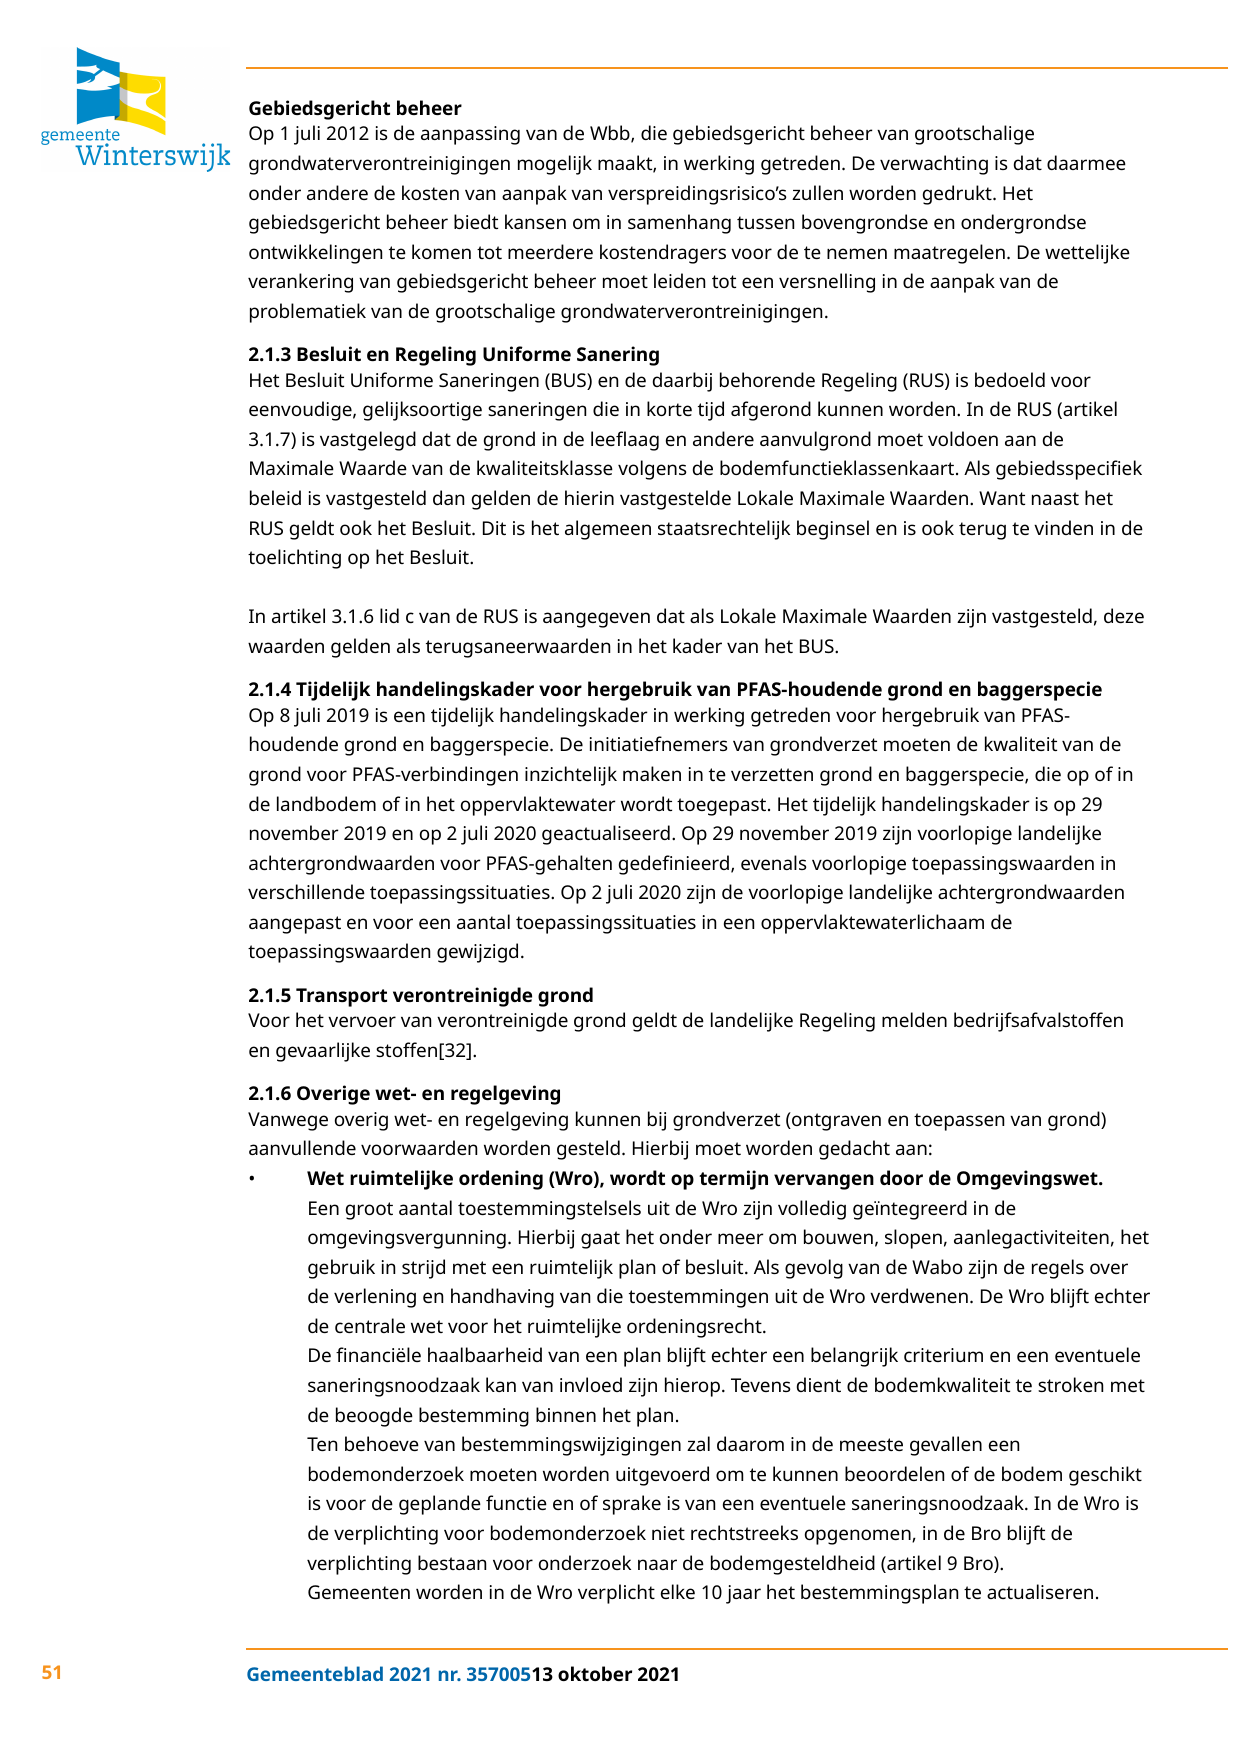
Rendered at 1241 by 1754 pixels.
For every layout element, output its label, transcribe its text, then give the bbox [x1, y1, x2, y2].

text 2.1.5 Transport verontreinigde grond [248, 982, 1152, 1007]
text Op 1 juli 2012 is de aanpassing van de Wbb, die gebiedsgericht beheer van grootschalige grondwaterverontreinigingen mogelijk maakt, in werking getreden. De verwachting is dat daarmee onder andere de kosten van aanpak van verspreidingsrisico’s zullen worden gedrukt. Het gebiedsgericht beheer biedt kansen om in samenhang tussen bovengrondse en ondergrondse ontwikkelingen te komen tot meerdere kostendragers voor de te nemen maatregelen. De wettelijke verankering van gebiedsgericht beheer moet leiden tot een versnelling in de aanpak van de problematiek van de grootschalige grondwaterverontreinigingen. [248, 121, 1152, 324]
text Op 8 juli 2019 is een tijdelijk handelingskader in werking getreden voor hergebruik van PFAS- houdende grond en baggerspecie. De initiatiefnemers van grondverzet moeten de kwaliteit van de grond voor PFAS-verbindingen inzichtelijk maken in te verzetten grond en baggerspecie, die op of in de landbodem of in het oppervlaktewater wordt toegepast. Het tijdelijk handelingskader is op 29 november 2019 en op 2 juli 2020 geactualiseerd. Op 29 november 2019 zijn voorlopige landelijke achtergrondwaarden voor PFAS-gehalten gedefinieerd, evenals voorlopige toepassingswaarden in verschillende toepassingssituaties. Op 2 juli 2020 zijn de voorlopige landelijke achtergrondwaarden aangepast en voor een aantal toepassingssituaties in een oppervlaktewaterlichaam de toepassingswaarden gewijzigd. [248, 702, 1152, 964]
text Voor het vervoer van verontreinigde grond geldt de landelijke Regeling melden bedrijfsafvalstoffen en gevaarlijke stoffen[32]. [248, 1007, 1152, 1063]
list Ten behoeve van bestemmingswijzigingen zal daarom in de meeste gevallen een bodemonderzoek moeten worden uitgevoerd om te kunnen beoordelen of de bodem geschikt is voor de geplande functie en of sprake is van een eventuele saneringsnoodzaak. In de Wro is de verplichting voor bodemonderzoek niet rechtstreeks opgenomen, in de Bro blijft de verplichting bestaan voor onderzoek naar de bodemgesteldheid (artikel 9 Bro). [248, 1431, 1152, 1575]
text In artikel 3.1.6 lid c van de RUS is aangegeven dat als Lokale Maximale Waarden zijn vastgesteld, deze waarden gelden als terugsaneerwaarden in het kader van het BUS. [248, 603, 1152, 659]
text 2.1.6 Overige wet- en regelgeving [248, 1080, 1152, 1106]
text 2.1.3 Besluit en Regeling Uniforme Sanering [248, 341, 1152, 367]
list Wet ruimtelijke ordening (Wro), wordt op termijn vervangen door de Omgevingswet. [248, 1165, 1152, 1191]
picture [225, 153, 231, 162]
text Het Besluit Uniforme Saneringen (BUS) en de daarbij behorende Regeling (RUS) is bedoeld voor eenvoudige, gelijksoortige saneringen die in korte tijd afgerond kunnen worden. In de RUS (artikel 3.1.7) is vastgelegd dat de grond in de leeflaag en andere aanvulgrond moet voldoen aan de Maximale Waarde van de kwaliteitsklasse volgens de bodemfunctieklassenkaart. Als gebiedsspecifiek beleid is vastgesteld dan gelden de hierin vastgestelde Lokale Maximale Waarden. Want naast het RUS geldt ook het Besluit. Dit is het algemeen staatsrechtelijk beginsel en is ook terug te vinden in de toelichting op het Besluit. [248, 367, 1152, 570]
list Gemeenten worden in de Wro verplicht elke 10 jaar het bestemmingsplan te actualiseren. [248, 1579, 1152, 1605]
picture [41, 47, 231, 172]
text Gebiedsgericht beheer [248, 95, 1152, 121]
list De financiële haalbaarheid van een plan blijft echter een belangrijk criterium en een eventuele saneringsnoodzaak kan van invloed zijn hierop. Tevens dient de bodemkwaliteit te stroken met de beoogde bestemming binnen het plan. [248, 1343, 1152, 1427]
list Een groot aantal toestemmingstelsels uit de Wro zijn volledig geïntegreerd in de omgevingsvergunning. Hierbij gaat het onder meer om bouwen, slopen, aanlegactiviteiten, het gebruik in strijd met een ruimtelijk plan of besluit. Als gevolg van de Wabo zijn de regels over de verlening en handhaving van die toestemmingen uit de Wro verdwenen. De Wro blijft echter de centrale wet voor het ruimtelijke ordeningsrecht. [248, 1195, 1152, 1339]
text Vanwege overig wet- en regelgeving kunnen bij grondverzet (ontgraven en toepassen van grond) aanvullende voorwaarden worden gesteld. Hierbij moet worden gedacht aan: [248, 1106, 1152, 1161]
text 2.1.4 Tijdelijk handelingskader voor hergebruik van PFAS-houdende grond en baggerspecie [248, 676, 1152, 702]
